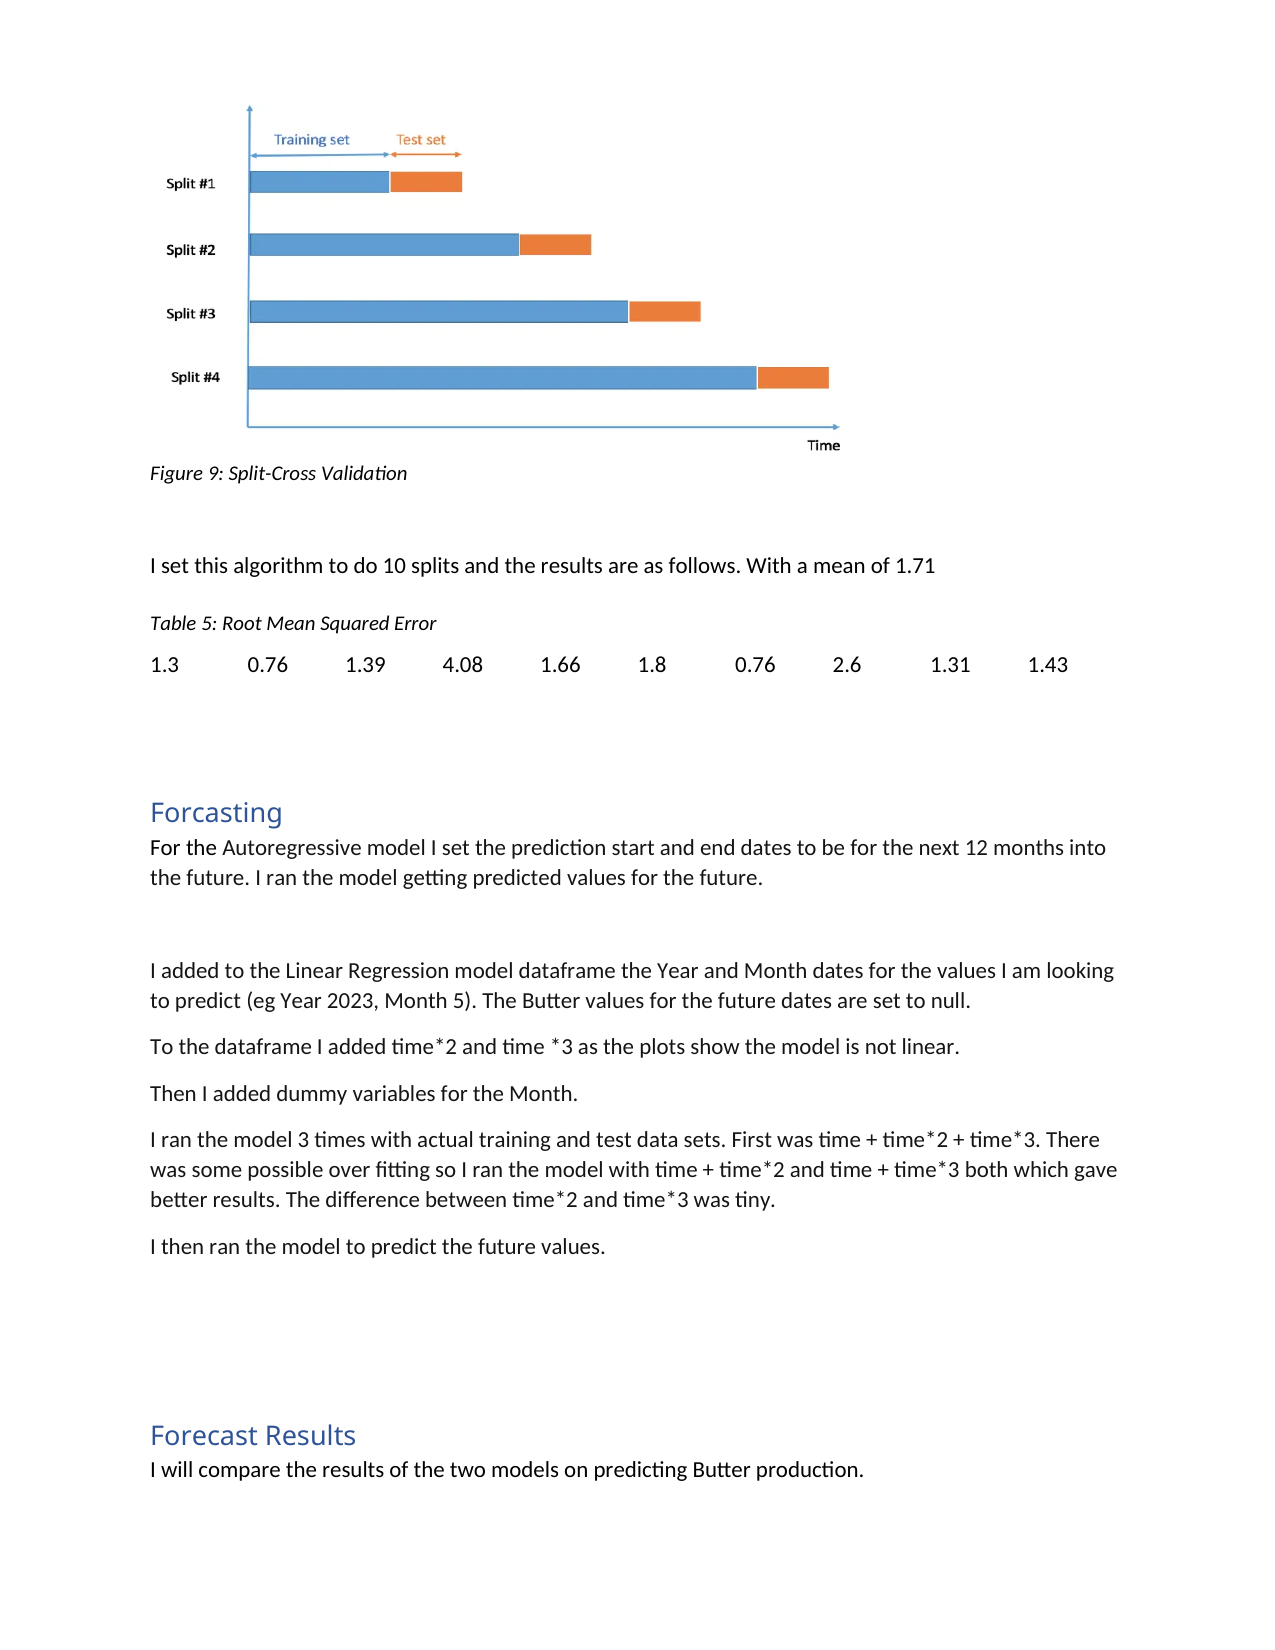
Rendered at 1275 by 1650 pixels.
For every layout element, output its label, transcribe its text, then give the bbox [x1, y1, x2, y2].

table_header 1.39 [345, 650, 442, 696]
text For the Autoregressive model I set the prediction start and end dates to be for the next 12 months into the future. I ran the model getting predicted values for the future. [150, 833, 1125, 891]
subtitle Forecast Results [150, 1416, 1125, 1453]
table_header 1.31 [930, 650, 1027, 696]
text I set this algorithm to do 10 splits and the results are as follows. With a mean of 1.71 [150, 551, 1125, 579]
text I will compare the results of the two models on predicting Butter production. [150, 1456, 1125, 1483]
text I ran the model 3 times with actual training and test data sets. First was time + time*2 + time*3. There was some possible over fitting so I ran the model with time + time*2 and time + time*3 both which gave better results. The difference between time*2 and time*3 was tiny. [150, 1125, 1125, 1213]
text Then I added dummy variables for the Month. [150, 1079, 1125, 1107]
picture [150, 87, 853, 459]
text I then ran the model to predict the future values. [150, 1232, 1125, 1260]
table_header 0.76 [248, 650, 345, 696]
subtitle Forcasting [150, 793, 1125, 830]
table_header 1.8 [638, 650, 735, 696]
table_header 1.66 [540, 650, 637, 696]
table_header 2.6 [833, 650, 930, 696]
table_header 1.43 [1028, 650, 1125, 696]
text I added to the Linear Regression model dataframe the Year and Month dates for the values I am looking to predict (eg Year 2023, Month 5). The Butter values for the future dates are set to null. [150, 956, 1125, 1014]
table_header 0.76 [735, 650, 832, 696]
text Table 5: Root Mean Squared Error [150, 610, 1125, 635]
text To the dataframe I added time*2 and time *3 as the plots show the model is not linear. [150, 1032, 1125, 1060]
table_header 4.08 [443, 650, 540, 696]
text Figure 9: Split-Cross Validation [150, 459, 852, 486]
table_header 1.3 [150, 650, 247, 696]
